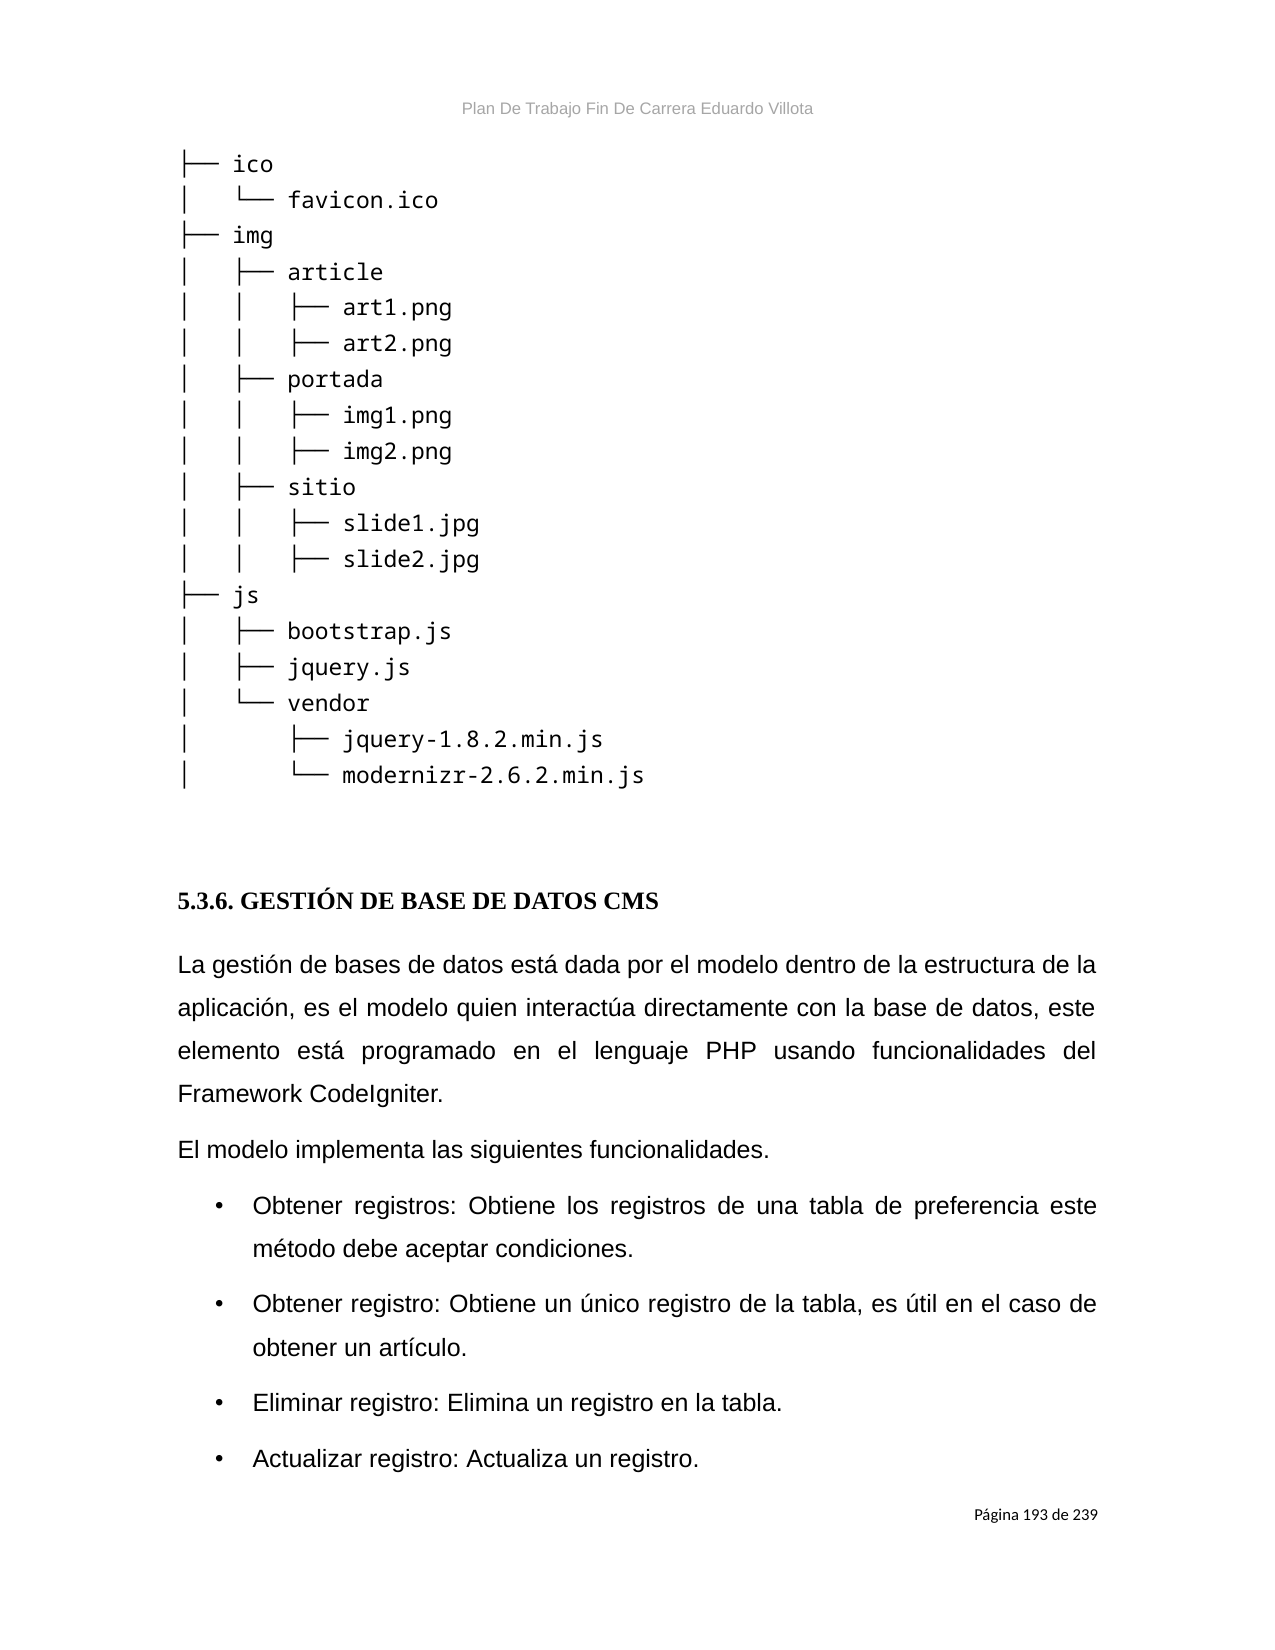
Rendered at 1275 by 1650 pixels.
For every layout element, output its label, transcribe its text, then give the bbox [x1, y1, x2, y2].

text La gestión de bases de datos está dada por el modelo dentro de la estructura de la aplicación, es el modelo quien interactúa directamente con la base de datos, este elemento está programado en el lenguaje PHP usando funcionalidades del Framework CodeIgniter. [177, 950, 1098, 1108]
text │ └── favicon.ico [177, 183, 1098, 215]
list Actualizar registro: Actualiza un registro. [215, 1444, 1098, 1473]
text │ ├── sitio [177, 471, 1098, 502]
text │ │ ├── slide1.jpg [177, 507, 1098, 538]
text ├── js [177, 579, 1098, 610]
text │ │ ├── art2.png [177, 327, 1098, 358]
text │ └── modernizr-2.6.2.min.js [177, 758, 1098, 790]
text │ ├── jquery.js [177, 651, 1098, 682]
text │ ├── jquery-1.8.2.min.js [177, 723, 1098, 754]
list Obtener registro: Obtiene un único registro de la tabla, es útil en el caso de obtener un artículo. [215, 1289, 1098, 1361]
text ├── img [177, 219, 1098, 251]
text │ ├── portada [177, 363, 1098, 394]
text │ ├── article [177, 255, 1098, 287]
text 5.3.6. GESTIÓN DE BASE DE DATOS CMS [177, 886, 1098, 915]
list Eliminar registro: Elimina un registro en la tabla. [215, 1388, 1098, 1417]
text ├── ico [177, 148, 1098, 179]
text │ │ ├── art1.png [177, 291, 1098, 323]
text El modelo implementa las siguientes funcionalidades. [177, 1135, 1098, 1164]
text │ │ ├── img1.png [177, 399, 1098, 430]
text │ │ ├── slide2.jpg [177, 543, 1098, 574]
text │ │ ├── img2.png [177, 435, 1098, 466]
list Obtener registros: Obtiene los registros de una tabla de preferencia este método debe aceptar condiciones. [215, 1191, 1098, 1263]
text │ └── vendor [177, 687, 1098, 718]
text │ ├── bootstrap.js [177, 615, 1098, 646]
